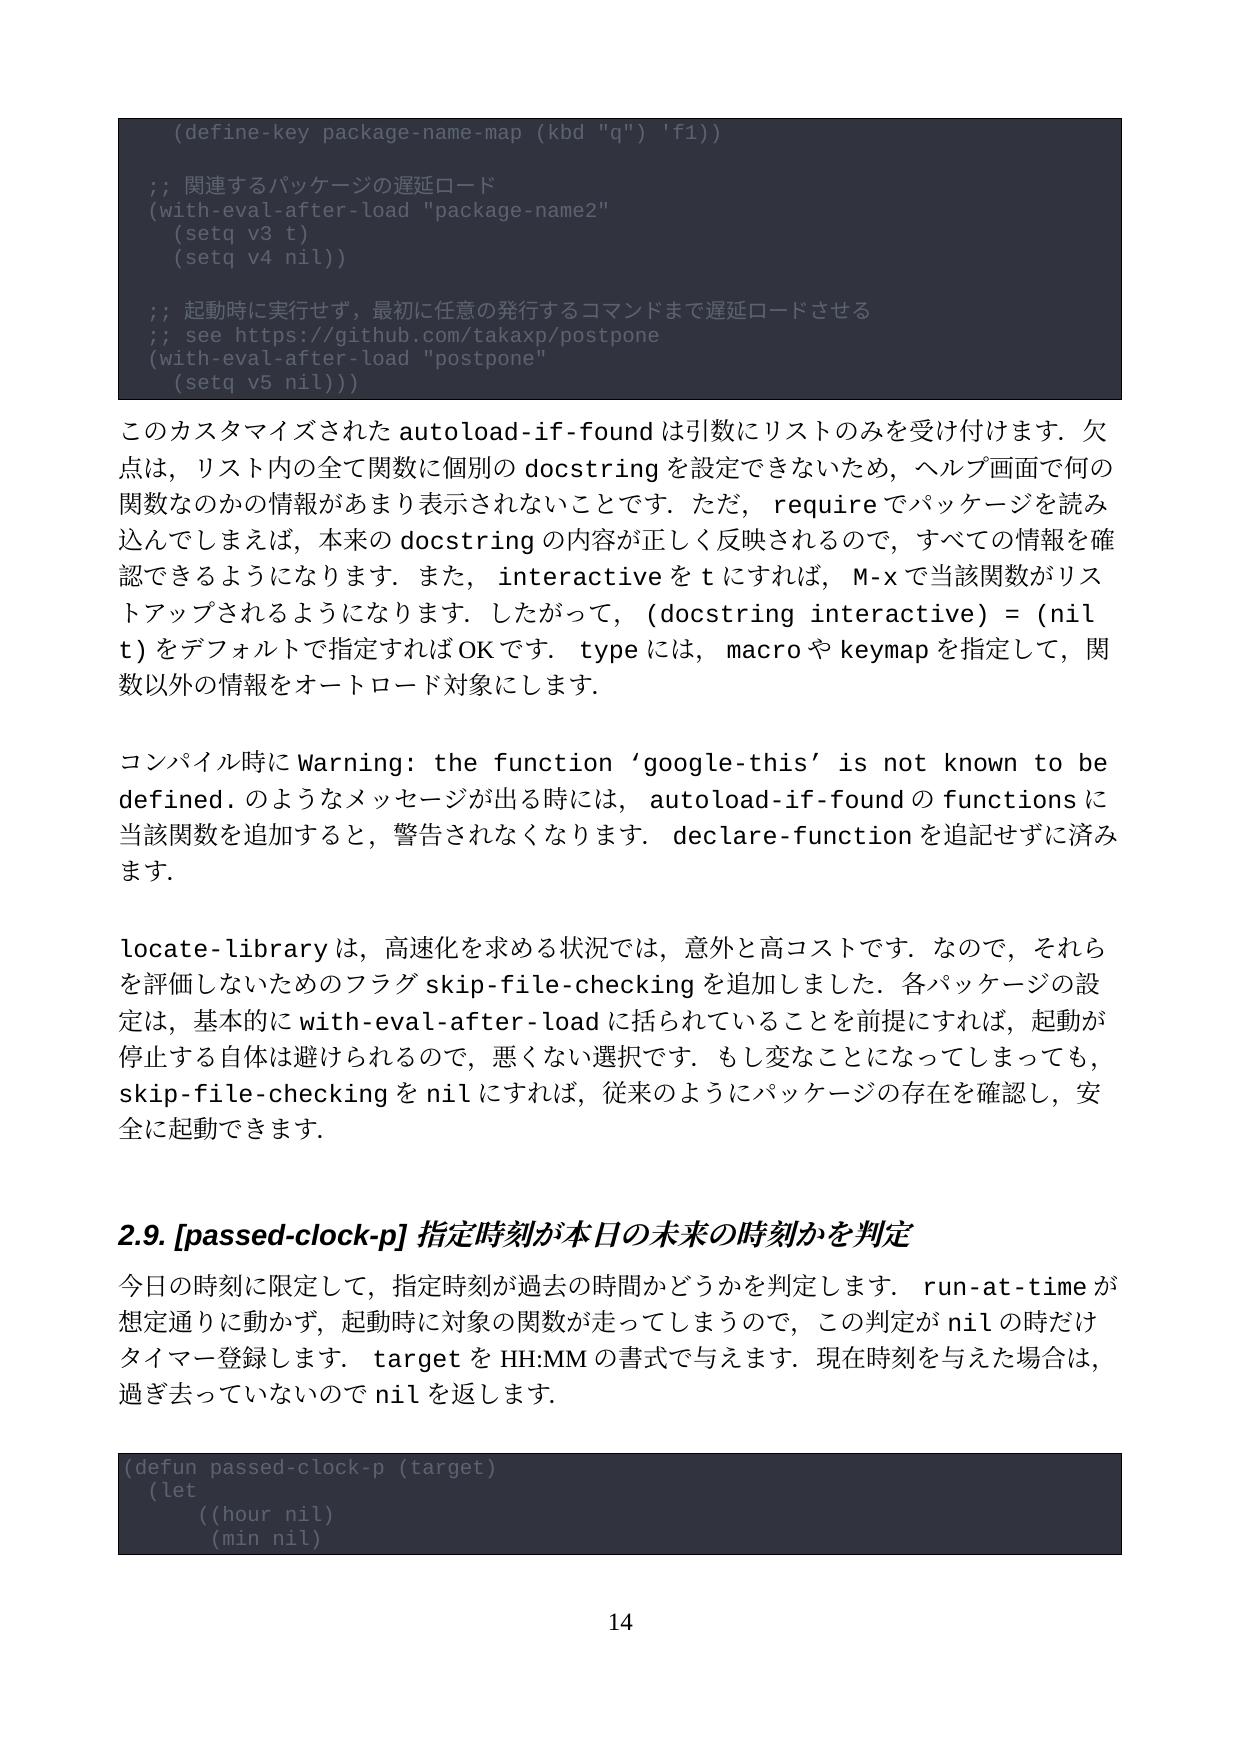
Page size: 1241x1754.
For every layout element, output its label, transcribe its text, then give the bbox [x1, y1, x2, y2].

text コンパイル時に Warning: the function ‘google-this’ is not known to be defined. のようなメッセージが出る時には， autoload-if-found の functions に当該関数を追加すると，警告されなくなります． declare-function を追記せずに済みます． [118, 743, 1122, 916]
text ;; 関連するパッケージの遅延ロード [119, 165, 1121, 196]
subtitle [passed-clock-p] 指定時刻が本日の未来の時刻かを判定 [118, 1212, 1122, 1254]
text ((hour nil) [119, 1500, 1121, 1524]
text ;; 起動時に実行せず，最初に任意の発行するコマンドまで遅延ロードさせる [119, 290, 1121, 321]
text (setq v5 nil))) [119, 368, 1121, 399]
text (min nil) [119, 1524, 1121, 1554]
text (let [119, 1476, 1121, 1500]
text (defun passed-clock-p (target) [119, 1454, 1121, 1476]
text (setq v4 nil)) [119, 243, 1121, 267]
text (with-eval-after-load "package-name2" [119, 196, 1121, 219]
text (define-key package-name-map (kbd "q") 'f1)) [119, 119, 1121, 142]
text ;; see https://github.com/takaxp/postpone [119, 321, 1121, 344]
text このカスタマイズされた autoload-if-found は引数にリストのみを受け付けます．欠点は，リスト内の全て関数に個別の docstring を設定できないため，ヘルプ画面で何の関数なのかの情報があまり表示されないことです．ただ， require でパッケージを読み込んでしまえば，本来の docstring の内容が正しく反映されるので，すべての情報を確認できるようになります．また， interactive を t にすれば， M-x で当該関数がリストアップされるようになります．したがって， (docstring interactive) = (nil t) をデフォルトで指定すればOKです． type には， macro や keymap を指定して，関数以外の情報をオートロード対象にします． [118, 412, 1122, 731]
text (setq v3 t) [119, 219, 1121, 243]
text locate-library は，高速化を求める状況では，意外と高コストです．なので，それらを評価しないためのフラグ skip-file-checking を追加しました．各パッケージの設定は，基本的に with-eval-after-load に括られていることを前提にすれば，起動が停止する自体は避けられるので，悪くない選択です．もし変なことになってしまっても， skip-file-checking を nil にすれば，従来のようにパッケージの存在を確認し，安全に起動できます． [118, 929, 1122, 1174]
text 今日の時刻に限定して，指定時刻が過去の時間かどうかを判定します． run-at-time が想定通りに動かず，起動時に対象の関数が走ってしまうので，この判定が nil の時だけタイマー登録します． target を HH:MM の書式で与えます．現在時刻を与えた場合は，過ぎ去っていないので nil を返します． [118, 1266, 1122, 1440]
text (with-eval-after-load "postpone" [119, 344, 1121, 368]
